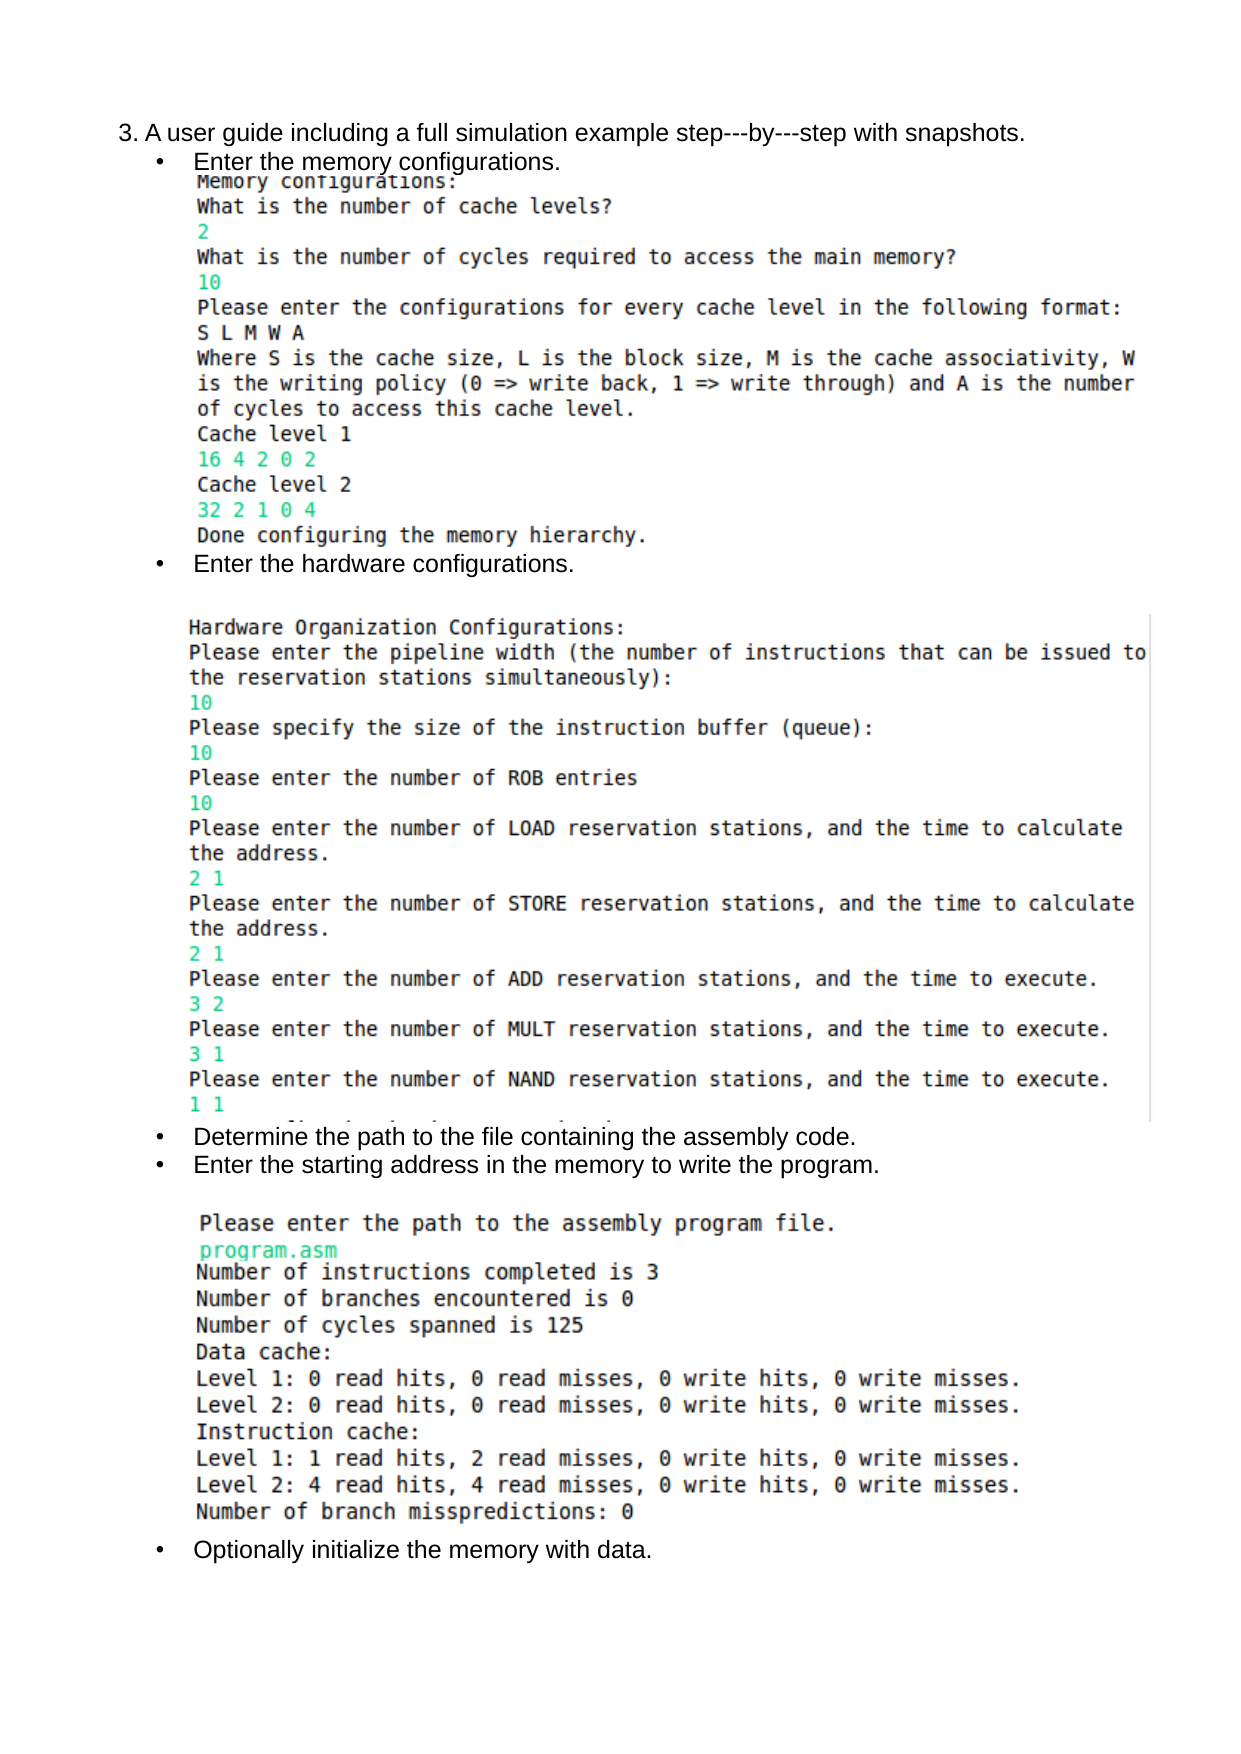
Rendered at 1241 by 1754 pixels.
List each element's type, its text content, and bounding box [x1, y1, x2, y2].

list Enter the hardware configurations. [156, 549, 1122, 607]
picture [196, 1210, 1116, 1535]
list Enter the starting address in the memory to write the program. [156, 1151, 1122, 1208]
picture [193, 175, 1160, 550]
list Optionally initialize the memory with data. [156, 1535, 1122, 1592]
list Enter the memory configurations. [156, 147, 1122, 175]
list Determine the path to the file containing the assembly code. [156, 1122, 1122, 1151]
picture [186, 614, 1154, 1122]
text 3. A user guide including a full simulation example step-‐‐by-‐‐step with snapshots. [118, 118, 1122, 147]
